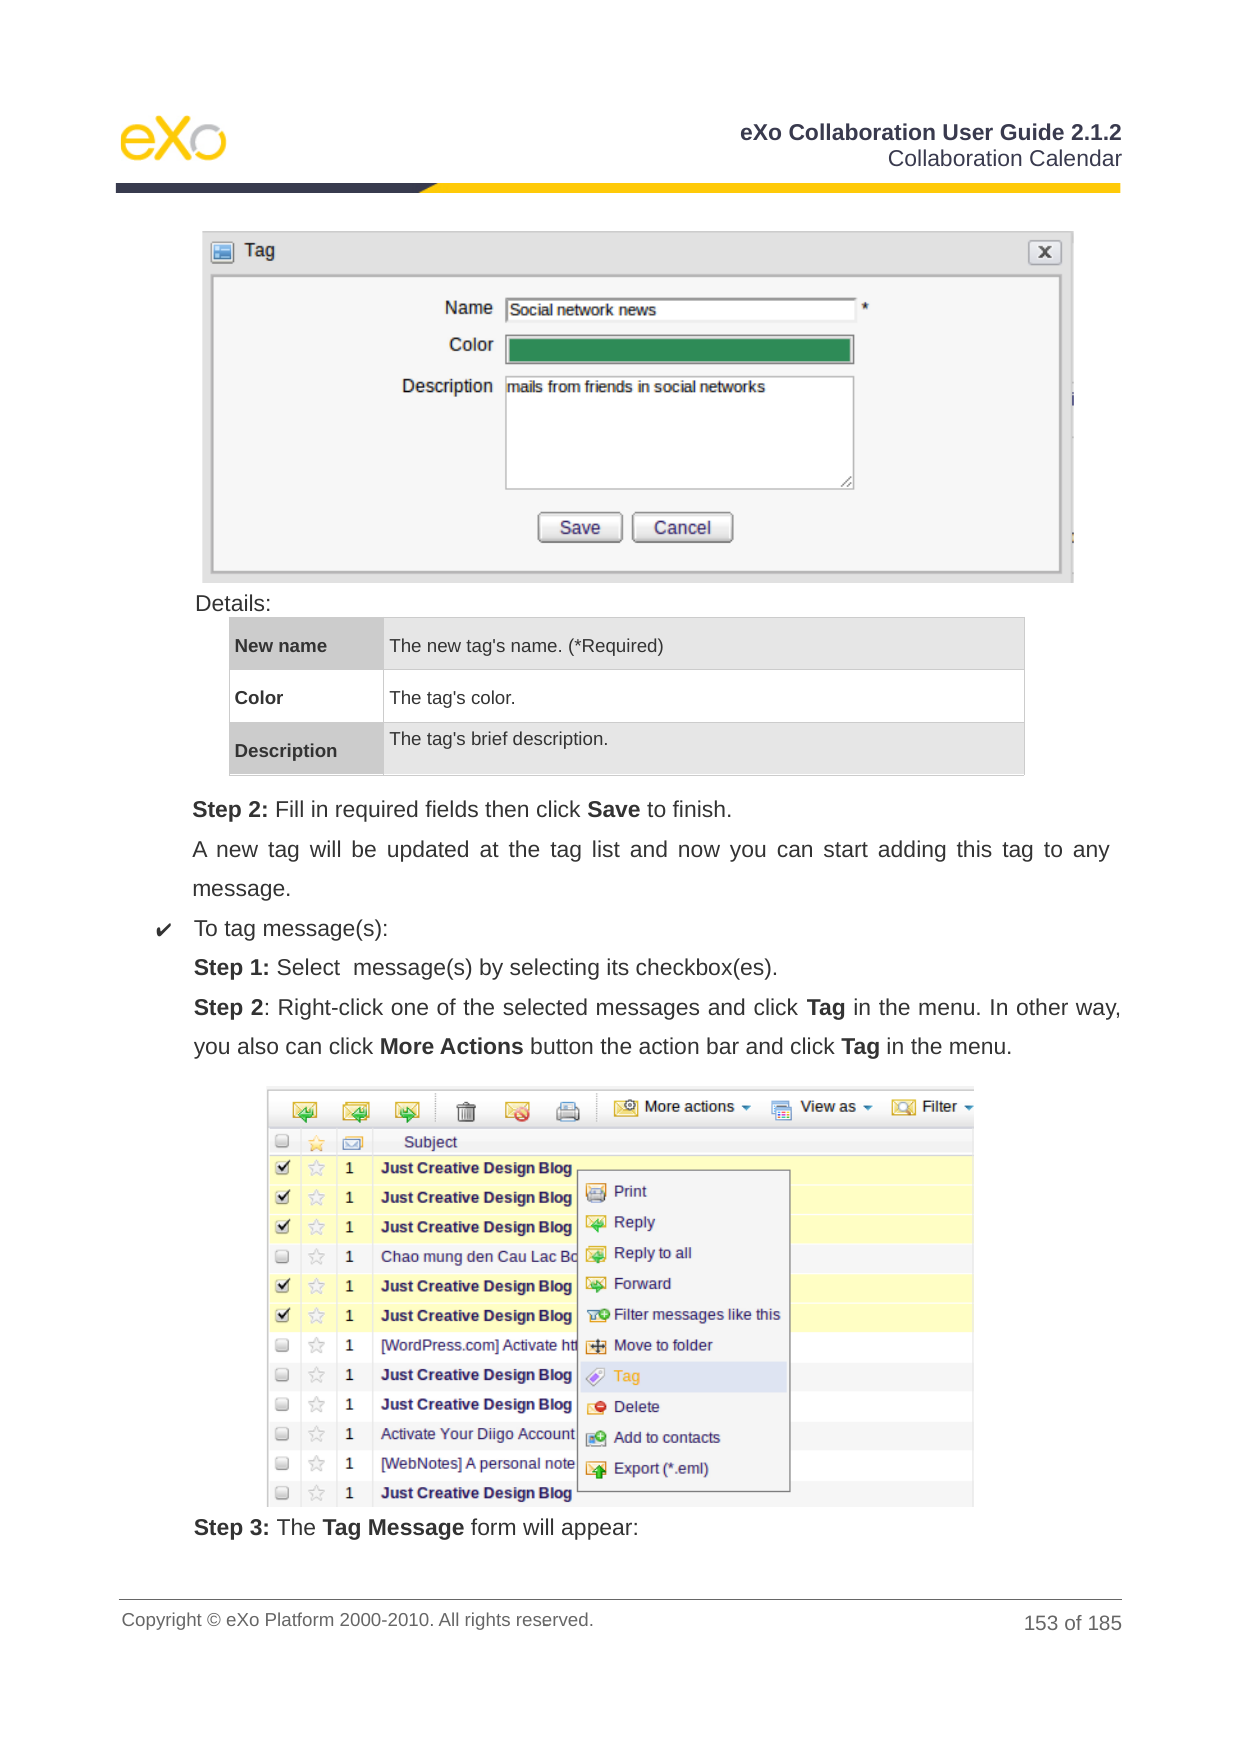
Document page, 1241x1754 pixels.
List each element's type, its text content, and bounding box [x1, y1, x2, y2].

table_cell The tag's color. [384, 670, 1024, 722]
picture [202, 231, 1074, 583]
list Details: [157, 223, 1122, 617]
list Step 3: The Tag Message form will appear: [156, 1507, 1122, 1540]
picture [266, 1086, 974, 1507]
list Step 2: Right-click one of the selected messages and click Tag in the menu. In other way, you also can click More Actions button the action bar and click Tag in the menu. [156, 993, 1122, 1059]
table_cell The tag's brief description. [384, 723, 1024, 774]
table_cell Description [230, 723, 383, 774]
picture [115, 183, 1121, 193]
text A new tag will be updated at the tag list and now you can start adding this tag to any message. [118, 836, 1122, 901]
list To tag message(s): [156, 914, 1122, 941]
list Step 1: Select message(s) by selecting its checkbox(es). [156, 954, 1122, 980]
table_header New name [230, 618, 383, 669]
text Step 2: Fill in required fields then click Save to finish. [118, 796, 1122, 822]
picture [120, 115, 227, 161]
table_header The new tag's name. (*Required) [384, 618, 1024, 669]
table_cell Color [230, 670, 383, 722]
